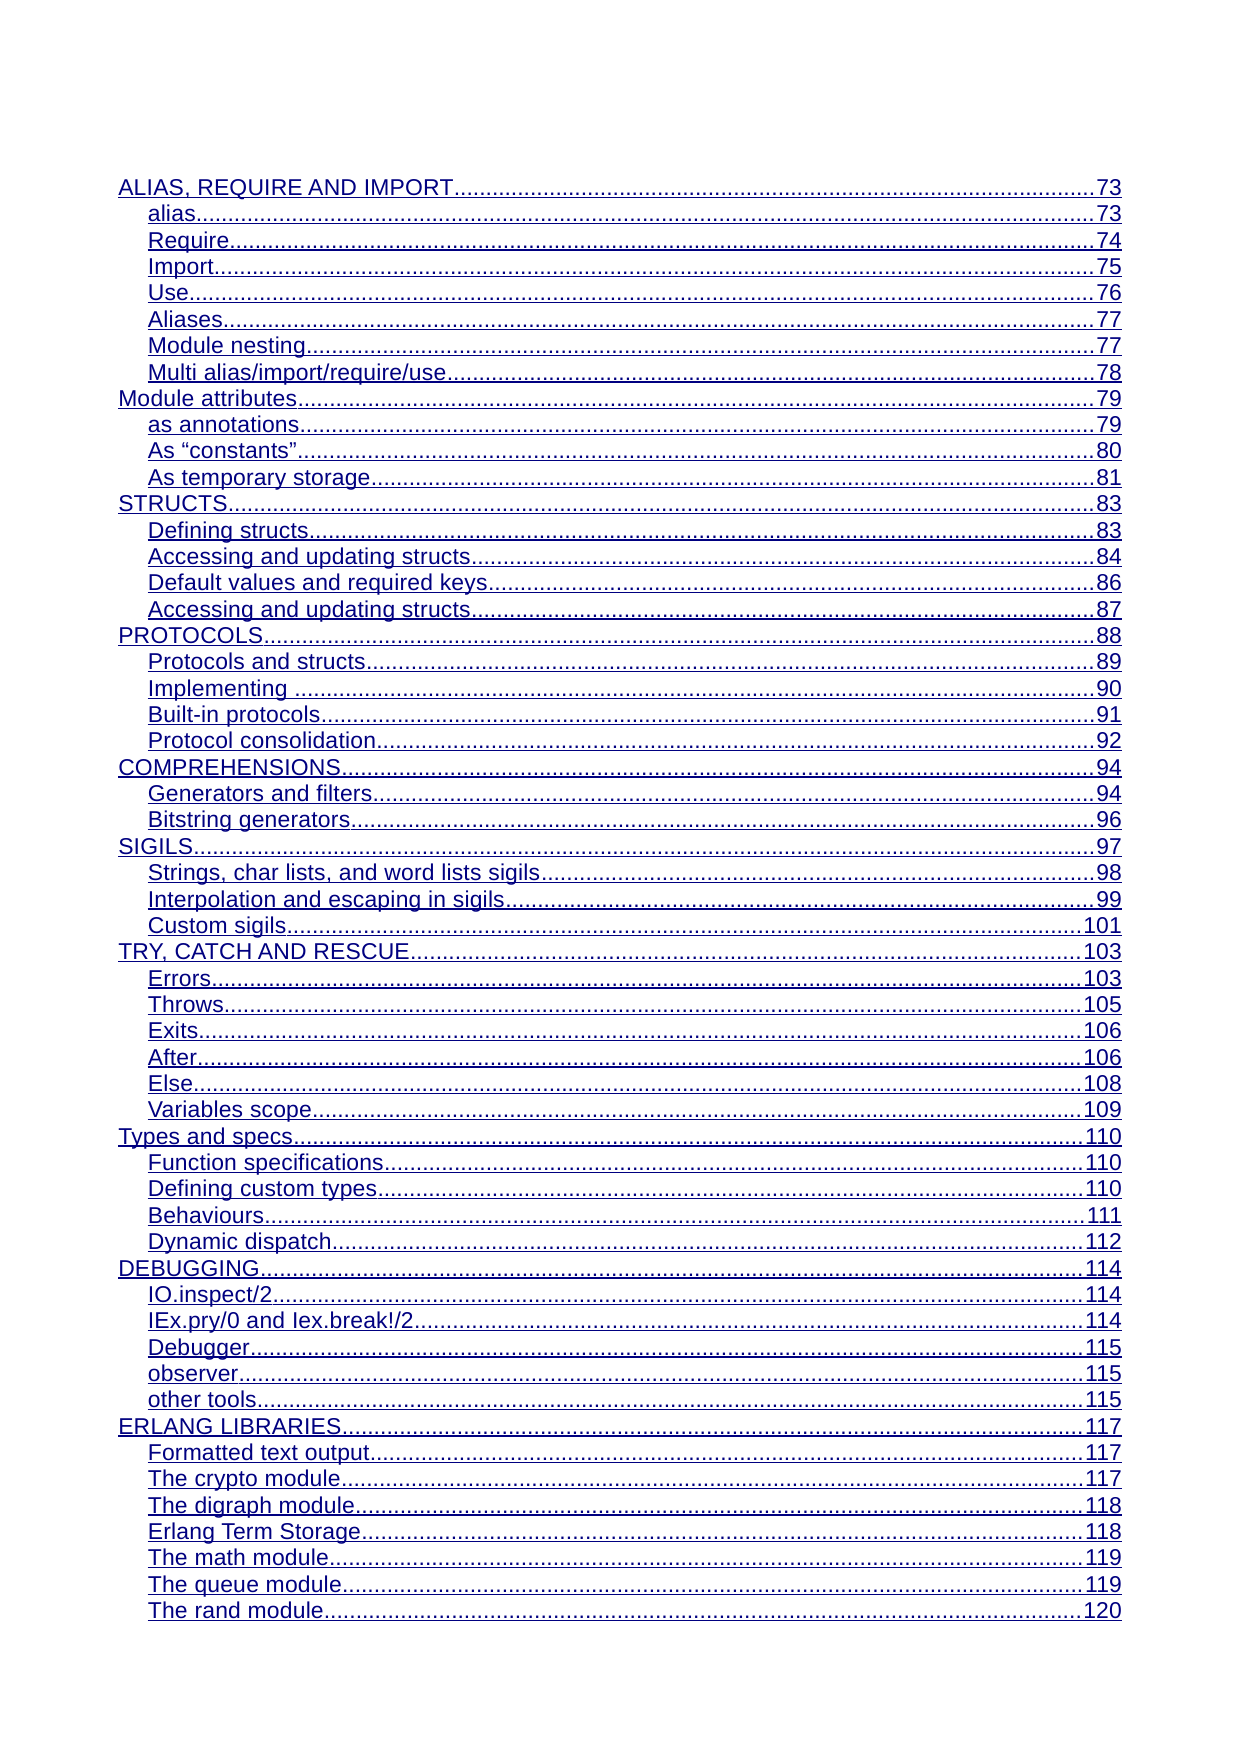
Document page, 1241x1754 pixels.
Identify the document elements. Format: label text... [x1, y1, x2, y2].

text The queue module 119 [148, 1571, 1122, 1594]
text The digraph module 118 [148, 1492, 1122, 1514]
text The math module 119 [148, 1544, 1122, 1567]
text The rand module 120 [148, 1597, 1122, 1620]
text Use 76 [148, 279, 1122, 302]
text Multi alias/import/require/use 78 [148, 358, 1122, 381]
text DEBUGGING 114 [118, 1254, 1122, 1277]
text Function specifications 110 [148, 1149, 1122, 1172]
text As “constants” 80 [148, 437, 1122, 460]
text other tools 115 [148, 1386, 1122, 1409]
text SIGILS 97 [118, 833, 1122, 856]
text Interpolation and escaping in sigils 99 [148, 886, 1122, 908]
text Require 74 [148, 227, 1122, 249]
text The crypto module 117 [148, 1465, 1122, 1488]
text Errors 103 [148, 964, 1122, 987]
text Accessing and updating structs 87 [148, 596, 1122, 618]
text alias 73 [148, 200, 1122, 223]
text Defining custom types 110 [148, 1175, 1122, 1198]
text Custom sigils 101 [148, 912, 1122, 935]
text As temporary storage 81 [148, 464, 1122, 487]
text Bitstring generators 96 [148, 806, 1122, 829]
text as annotations 79 [148, 411, 1122, 434]
text Accessing and updating structs 84 [148, 543, 1122, 566]
text STRUCTS 83 [118, 490, 1122, 513]
text Default values and required keys 86 [148, 569, 1122, 592]
text TRY, CATCH AND RESCUE 103 [118, 938, 1122, 961]
text Defining structs 83 [148, 517, 1122, 539]
text Behaviours 111 [148, 1202, 1122, 1225]
text Exits 106 [148, 1017, 1122, 1040]
text Protocol consolidation 92 [148, 727, 1122, 750]
text Protocols and structs 89 [148, 648, 1122, 671]
text Throws 105 [148, 991, 1122, 1014]
text Module nesting 77 [148, 332, 1122, 355]
text After 106 [148, 1044, 1122, 1066]
text IO.inspect/2 114 [148, 1281, 1122, 1304]
text PROTOCOLS 88 [118, 622, 1122, 645]
text Strings, char lists, and word lists sigils 98 [148, 859, 1122, 882]
text Generators and filters 94 [148, 780, 1122, 803]
text Implementing 90 [148, 675, 1122, 698]
text Built-in protocols 91 [148, 701, 1122, 724]
text Erlang Term Storage 118 [148, 1518, 1122, 1541]
text Module attributes 79 [118, 385, 1122, 408]
text observer 115 [148, 1360, 1122, 1383]
text ERLANG LIBRARIES 117 [118, 1413, 1122, 1435]
text Import 75 [148, 253, 1122, 276]
text Aliases 77 [148, 306, 1122, 329]
text Debugger 115 [148, 1333, 1122, 1356]
text IEx.pry/0 and Iex.break!/2 114 [148, 1307, 1122, 1330]
text Dynamic dispatch 112 [148, 1228, 1122, 1251]
text Formatted text output 117 [148, 1439, 1122, 1462]
text ALIAS, REQUIRE AND IMPORT 73 [118, 174, 1122, 197]
text Types and specs 110 [118, 1123, 1122, 1145]
text Else 108 [148, 1070, 1122, 1093]
text COMPREHENSIONS 94 [118, 754, 1122, 776]
text Variables scope 109 [148, 1096, 1122, 1119]
